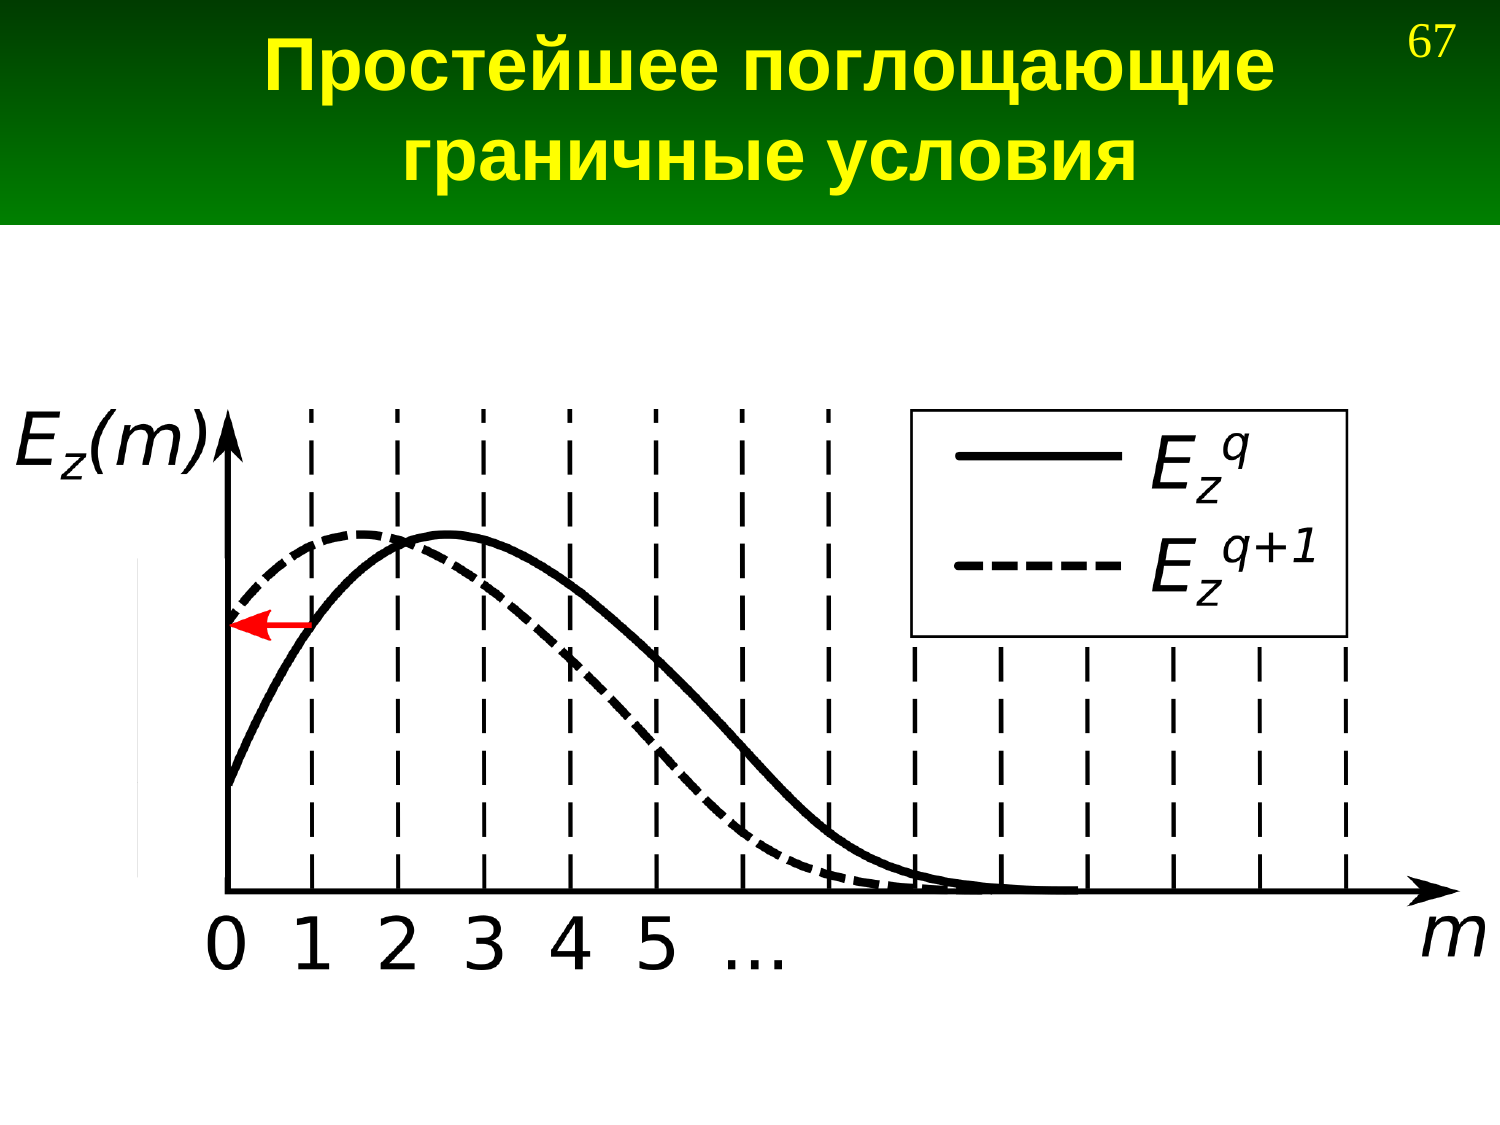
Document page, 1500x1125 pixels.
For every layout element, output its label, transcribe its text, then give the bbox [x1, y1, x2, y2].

title Простейшее поглощающие граничные условия [100, 7, 1441, 204]
picture [16, 409, 1485, 970]
